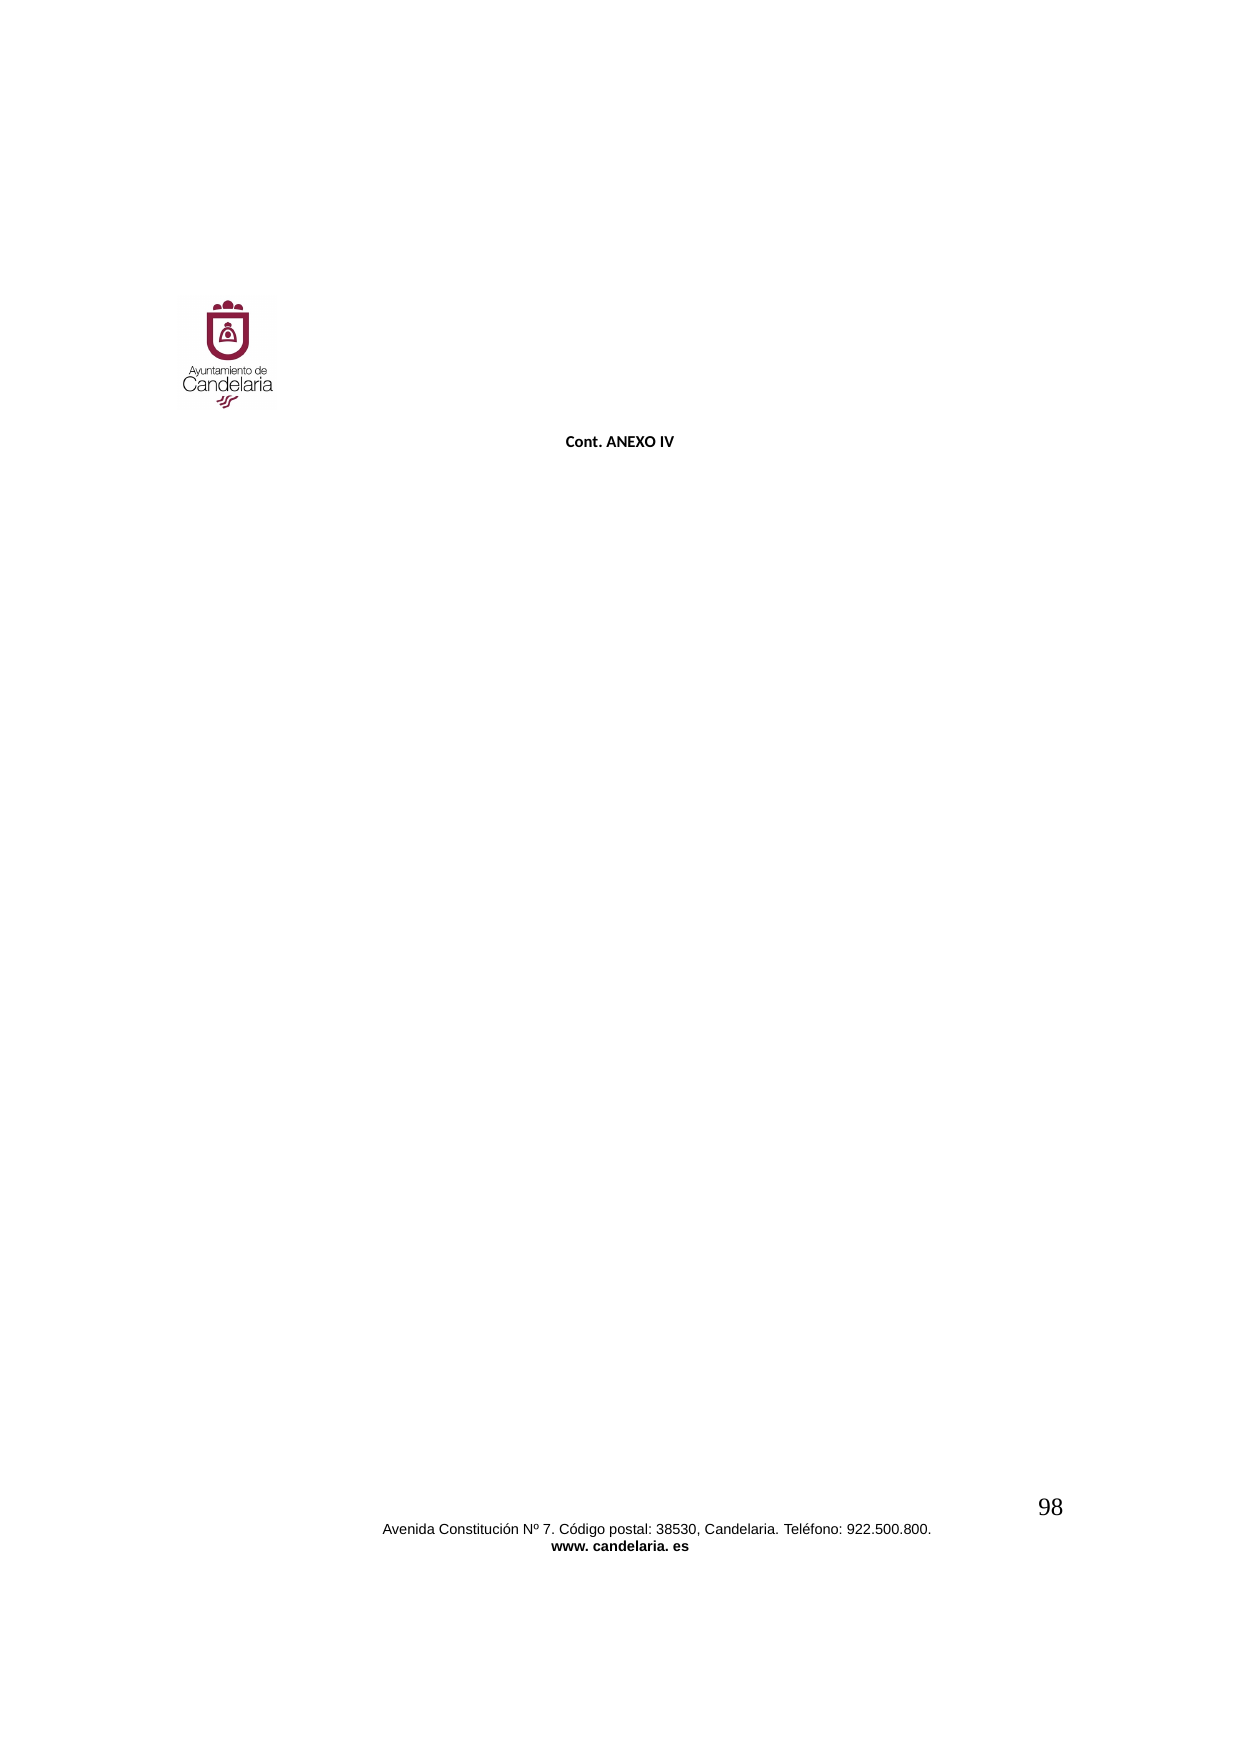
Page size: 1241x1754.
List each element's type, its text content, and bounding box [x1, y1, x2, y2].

text Cont. ANEXO IV [295, 431, 1063, 451]
